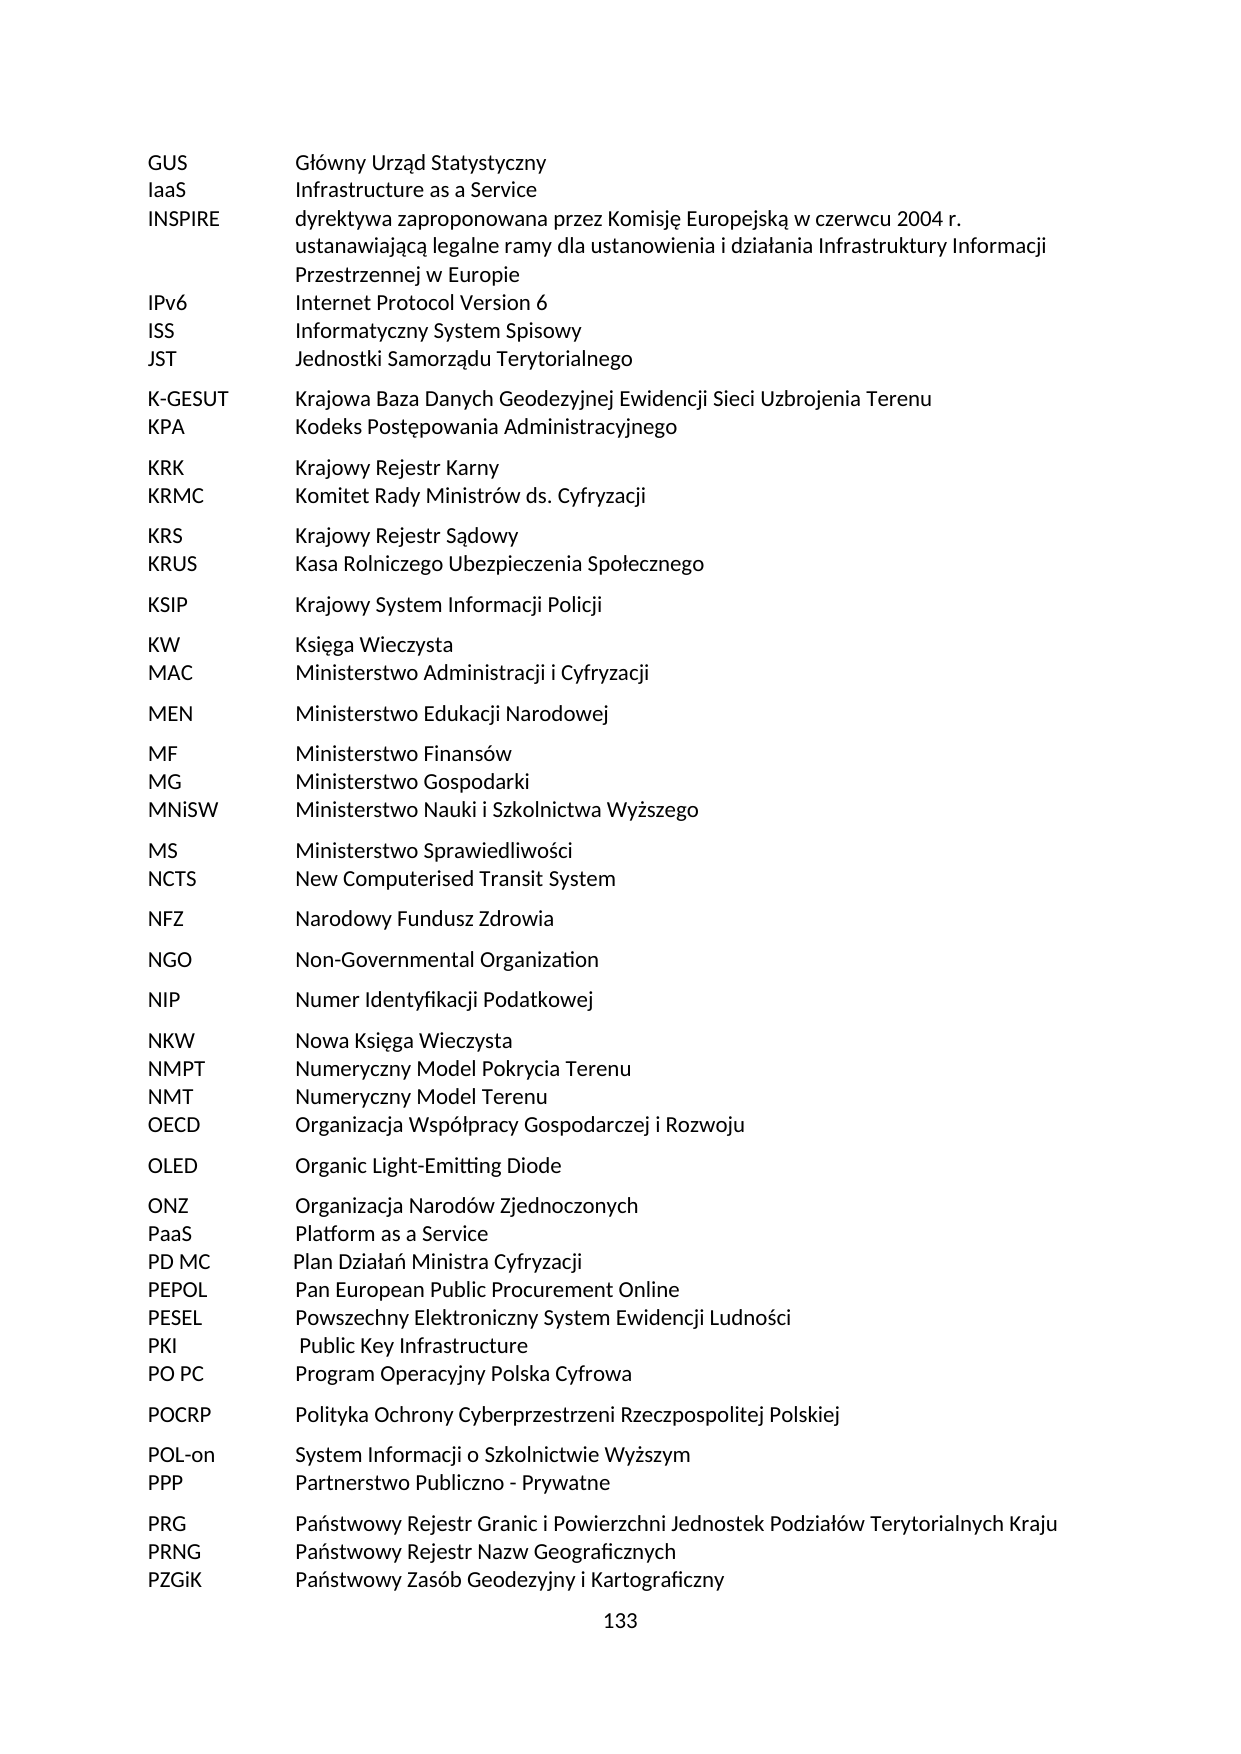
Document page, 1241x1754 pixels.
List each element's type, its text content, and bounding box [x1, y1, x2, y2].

text POCRP Polityka Ochrony Cyberprzestrzeni Rzeczpospolitej Polskiej [148, 1400, 1093, 1428]
text INSPIRE dyrektywa zaproponowana przez Komisję Europejską w czerwcu 2004 r. ustanawiającą legalne ramy dla ustanowienia i działania Infrastruktury Informacji Przestrzennej w Europie [148, 204, 1093, 288]
text K-GESUT Krajowa Baza Danych Geodezyjnej Ewidencji Sieci Uzbrojenia Terenu [148, 384, 1093, 412]
text PPP Partnerstwo Publiczno - Prywatne [148, 1468, 1093, 1496]
text NCTS New Computerised Transit System [148, 864, 1093, 892]
text MNiSW Ministerstwo Nauki i Szkolnictwa Wyższego [148, 796, 1093, 823]
text NIP Numer Identyfikacji Podatkowej [148, 986, 1093, 1014]
text OECD Organizacja Współpracy Gospodarczej i Rozwoju [148, 1110, 1093, 1138]
text PaaS Platform as a Service [148, 1219, 1093, 1247]
text MAC Ministerstwo Administracji i Cyfryzacji [148, 658, 1093, 686]
text NMT Numeryczny Model Terenu [148, 1082, 1093, 1110]
text IPv6 Internet Protocol Version 6 [148, 288, 1093, 316]
text PD MC Plan Działań Ministra Cyfryzacji [148, 1247, 1093, 1275]
text IaaS Infrastructure as a Service [148, 176, 1093, 204]
text MF Ministerstwo Finansów [148, 739, 1093, 767]
text PESEL Powszechny Elektroniczny System Ewidencji Ludności [148, 1303, 1093, 1331]
text JST Jednostki Samorządu Terytorialnego [148, 344, 1093, 372]
text KRK Krajowy Rejestr Karny [148, 453, 1093, 481]
text NMPT Numeryczny Model Pokrycia Terenu [148, 1054, 1093, 1082]
text PO PC Program Operacyjny Polska Cyfrowa [148, 1359, 1093, 1387]
text GUS Główny Urząd Statystyczny [148, 148, 1093, 176]
text ONZ Organizacja Narodów Zjednoczonych [148, 1191, 1093, 1219]
text KRS Krajowy Rejestr Sądowy [148, 521, 1093, 549]
text KRMC Komitet Rady Ministrów ds. Cyfryzacji [148, 481, 1093, 509]
text NKW Nowa Księga Wieczysta [148, 1026, 1093, 1054]
text PRNG Państwowy Rejestr Nazw Geograficznych [148, 1537, 1093, 1565]
text MS Ministerstwo Sprawiedliwości [148, 836, 1093, 864]
text NFZ Narodowy Fundusz Zdrowia [148, 904, 1093, 933]
text MG Ministerstwo Gospodarki [148, 767, 1093, 796]
text NGO Non-Governmental Organization [148, 945, 1093, 973]
text MEN Ministerstwo Edukacji Narodowej [148, 699, 1093, 727]
text PKI Public Key Infrastructure [148, 1331, 1093, 1359]
text ISS Informatyczny System Spisowy [148, 316, 1093, 344]
text PEPOL Pan European Public Procurement Online [148, 1275, 1093, 1303]
text KPA Kodeks Postępowania Administracyjnego [148, 412, 1093, 440]
text KW Księga Wieczysta [148, 630, 1093, 658]
text PZGiK Państwowy Zasób Geodezyjny i Kartograficzny [148, 1565, 1093, 1593]
text POL-on System Informacji o Szkolnictwie Wyższym [148, 1440, 1093, 1468]
text OLED Organic Light-Emitting Diode [148, 1151, 1093, 1179]
text KSIP Krajowy System Informacji Policji [148, 590, 1093, 618]
text KRUS Kasa Rolniczego Ubezpieczenia Społecznego [148, 549, 1093, 577]
text PRG Państwowy Rejestr Granic i Powierzchni Jednostek Podziałów Terytorialnych Kraju [148, 1509, 1093, 1537]
